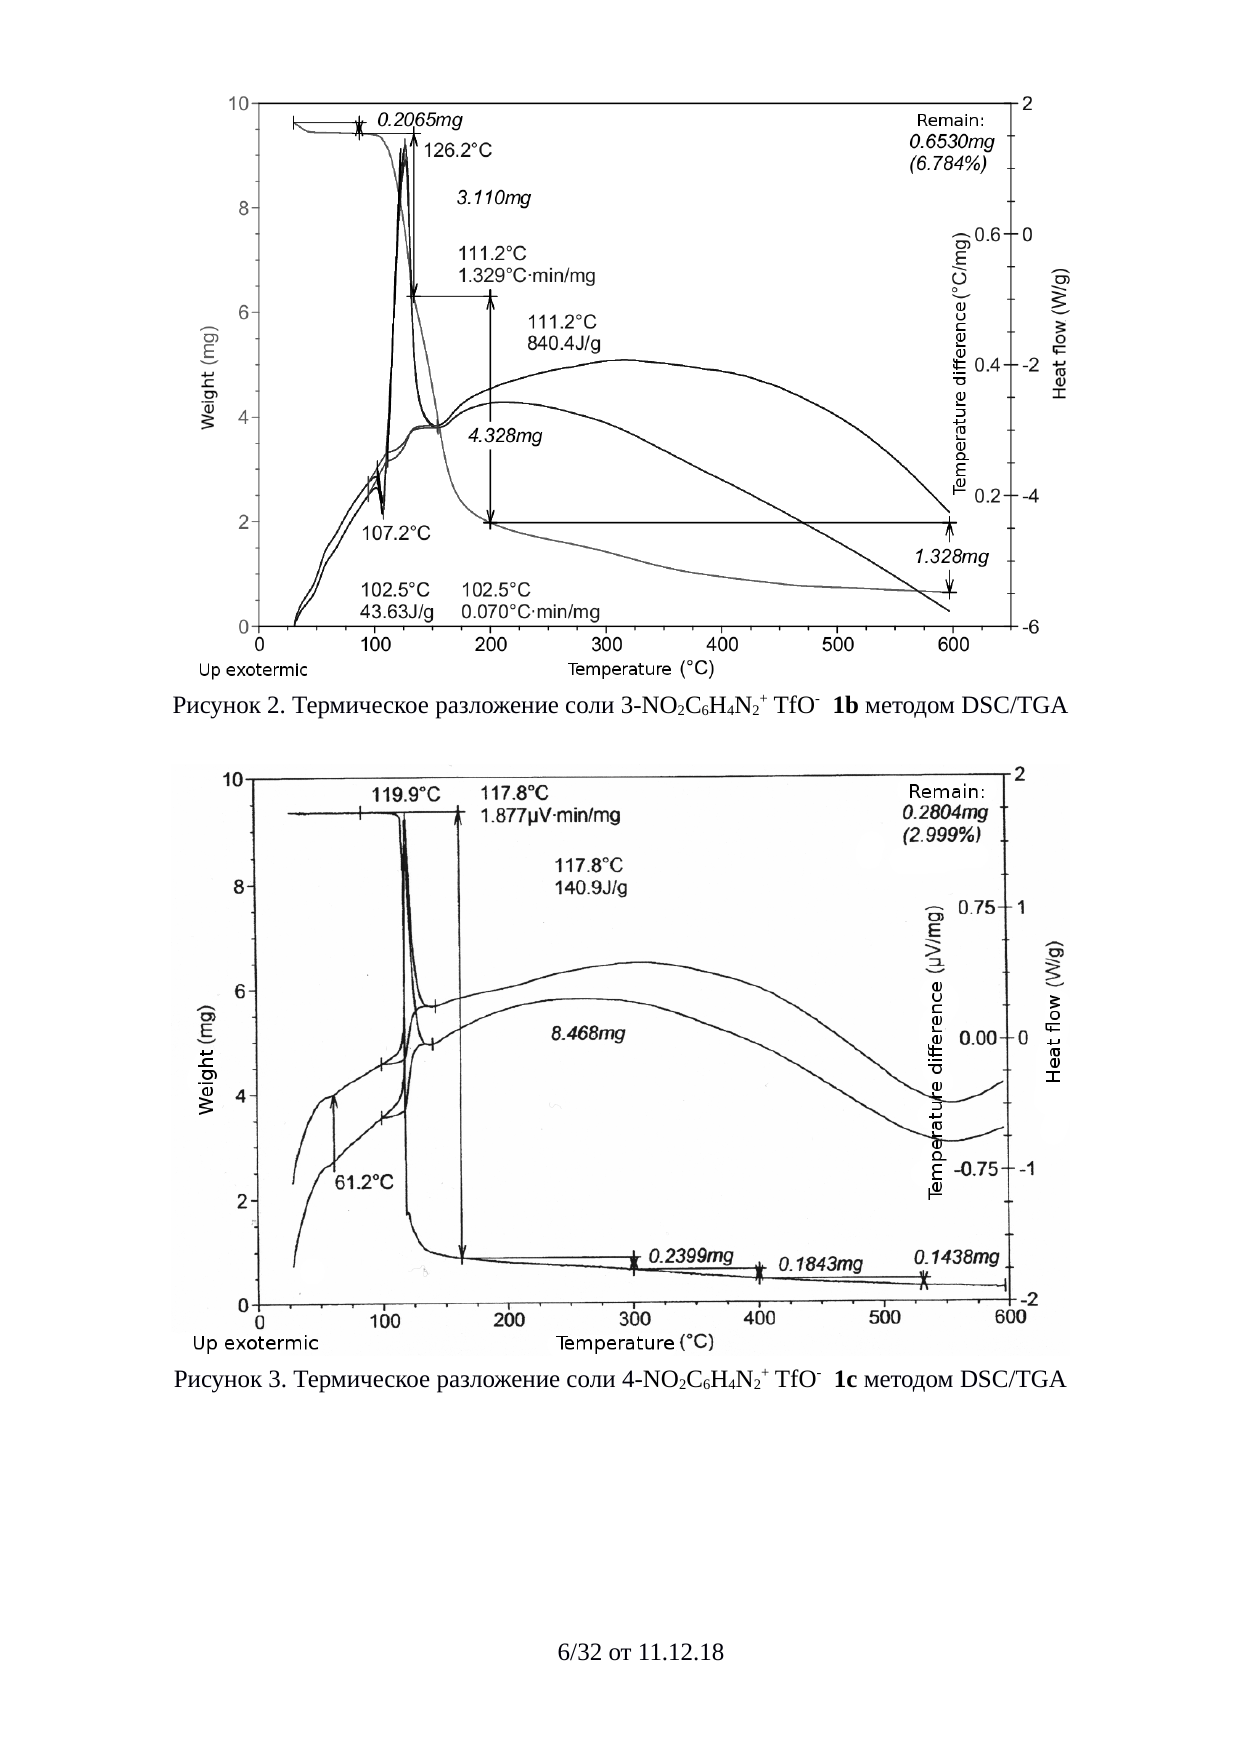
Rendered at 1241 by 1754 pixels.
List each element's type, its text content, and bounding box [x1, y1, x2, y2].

text Рисунок 3. Термическое разложение соли 4-NO2С6H4N2+ TfO- 1c методом DSC/TGA [118, 1364, 1122, 1393]
text Рисунок 2. Термическое разложение соли 3-NO2С6H4N2+ TfO- 1b методом DSC/TGA [118, 690, 1122, 719]
picture [171, 764, 1070, 1356]
picture [166, 88, 1074, 682]
